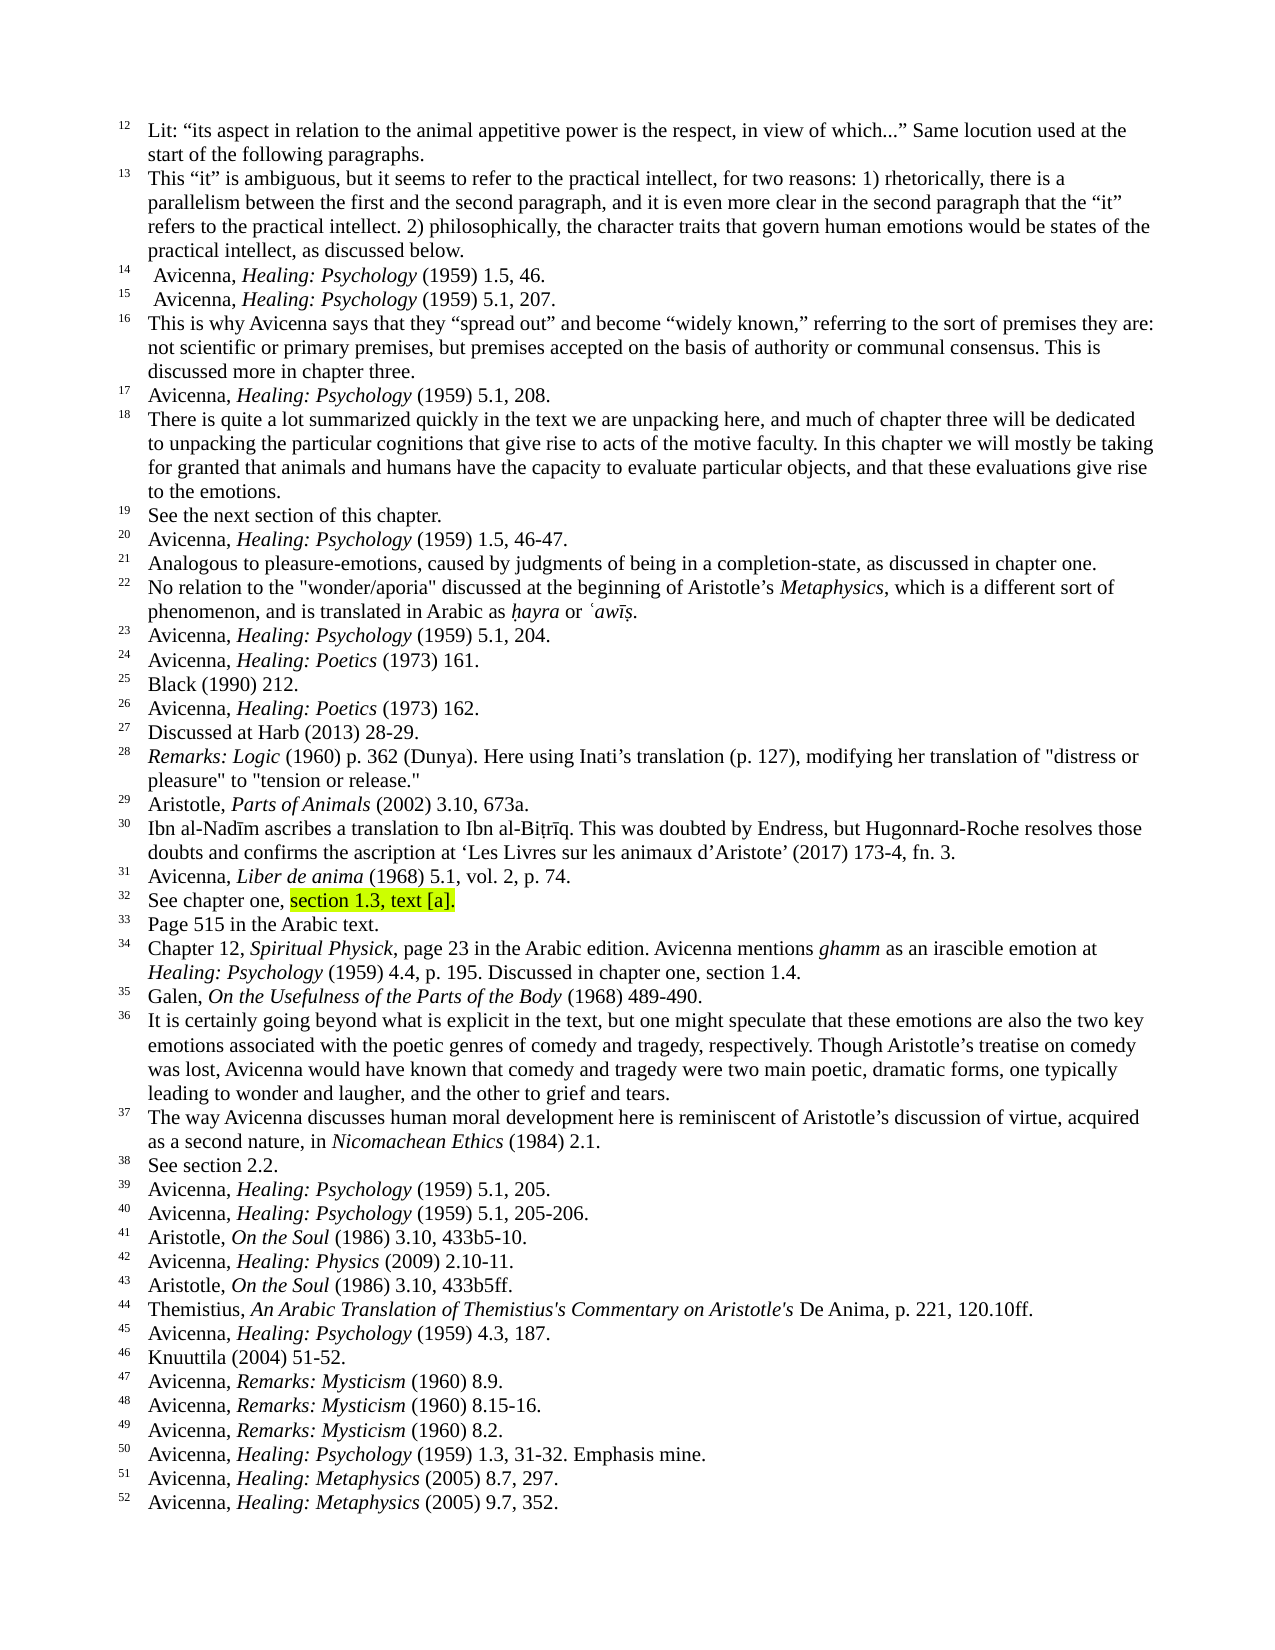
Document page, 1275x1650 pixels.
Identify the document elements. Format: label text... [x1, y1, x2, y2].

text Discussed at Harb (2013) 28-29. [118, 720, 1157, 744]
text Remarks: Logic (1960) p. 362 (Dunya). Here using Inati’s translation (p. 127), modifying her translation of "distress or pleasure" to "tension or release." [118, 744, 1157, 792]
text Avicenna, Healing: Poetics (1973) 161. [118, 647, 1157, 672]
text Avicenna, Healing: Psychology (1959) 1.3, 31-32. Emphasis mine. [118, 1442, 1157, 1466]
text Avicenna, Liber de anima (1968) 5.1, vol. 2, p. 74. [118, 864, 1157, 888]
text Aristotle, On the Soul (1986) 3.10, 433b5-10. [118, 1225, 1157, 1249]
text Avicenna, Healing: Metaphysics (2005) 9.7, 352. [118, 1490, 1157, 1514]
text Aristotle, On the Soul (1986) 3.10, 433b5ff. [118, 1273, 1157, 1297]
text See chapter one, section 1.3, text [a]. [118, 888, 1157, 912]
text Avicenna, Healing: Psychology (1959) 4.3, 187. [118, 1321, 1157, 1345]
text This “it” is ambiguous, but it seems to refer to the practical intellect, for two reasons: 1) rhetorically, there is a parallelism between the first and the second paragraph, and it is even more clear in the second paragraph that the “it” refers to the practical intellect. 2) philosophically, the character traits that govern human emotions would be states of the practical intellect, as discussed below. [118, 166, 1157, 262]
text Avicenna, Remarks: Mysticism (1960) 8.9. [118, 1369, 1157, 1393]
text The way Avicenna discusses human moral development here is reminiscent of Aristotle’s discussion of virtue, acquired as a second nature, in Nicomachean Ethics (1984) 2.1. [118, 1105, 1157, 1153]
text Avicenna, Remarks: Mysticism (1960) 8.2. [118, 1417, 1157, 1442]
text Avicenna, Healing: Poetics (1973) 162. [118, 696, 1157, 720]
text Avicenna, Healing: Psychology (1959) 5.1, 204. [118, 623, 1157, 647]
text Galen, On the Usefulness of the Parts of the Body (1968) 489-490. [118, 984, 1157, 1008]
text Avicenna, Healing: Psychology (1959) 5.1, 205-206. [118, 1201, 1157, 1225]
text Avicenna, Healing: Psychology (1959) 1.5, 46. [118, 262, 1157, 287]
text This is why Avicenna says that they “spread out” and become “widely known,” referring to the sort of premises they are: not scientific or primary premises, but premises accepted on the basis of authority or communal consensus. This is discussed more in chapter three. [118, 311, 1157, 383]
text Avicenna, Remarks: Mysticism (1960) 8.15-16. [118, 1393, 1157, 1417]
text Page 515 in the Arabic text. [118, 912, 1157, 936]
text Themistius, An Arabic Translation of Themistius's Commentary on Aristotle's De Anima, p. 221, 120.10ff. [118, 1297, 1157, 1321]
text Lit: “its aspect in relation to the animal appetitive power is the respect, in view of which...” Same locution used at the start of the following paragraphs. [118, 118, 1157, 166]
text No relation to the "wonder/aporia" discussed at the beginning of Aristotle’s Metaphysics, which is a different sort of phenomenon, and is translated in Arabic as ḥayra or ʿawīṣ. [118, 575, 1157, 623]
text Chapter 12, Spiritual Physick, page 23 in the Arabic edition. Avicenna mentions ghamm as an irascible emotion at Healing: Psychology (1959) 4.4, p. 195. Discussed in chapter one, section 1.4. [118, 936, 1157, 984]
text Analogous to pleasure-emotions, caused by judgments of being in a completion-state, as discussed in chapter one. [118, 551, 1157, 575]
text Avicenna, Healing: Physics (2009) 2.10-11. [118, 1249, 1157, 1273]
text Ibn al-Nadīm ascribes a translation to Ibn al-Biṭrīq. This was doubted by Endress, but Hugonnard-Roche resolves those doubts and confirms the ascription at ‘Les Livres sur les animaux d’Aristote’ (2017) 173-4, fn. 3. [118, 816, 1157, 864]
text It is certainly going beyond what is explicit in the text, but one might speculate that these emotions are also the two key emotions associated with the poetic genres of comedy and tragedy, respectively. Though Aristotle’s treatise on comedy was lost, Avicenna would have known that comedy and tragedy were two main poetic, dramatic forms, one typically leading to wonder and laugher, and the other to grief and tears. [118, 1008, 1157, 1105]
text Black (1990) 212. [118, 672, 1157, 696]
text There is quite a lot summarized quickly in the text we are unpacking here, and much of chapter three will be dedicated to unpacking the particular cognitions that give rise to acts of the motive faculty. In this chapter we will mostly be taking for granted that animals and humans have the capacity to evaluate particular objects, and that these evaluations give rise to the emotions. [118, 407, 1157, 503]
text See section 2.2. [118, 1153, 1157, 1177]
text Avicenna, Healing: Psychology (1959) 5.1, 208. [118, 383, 1157, 407]
text Avicenna, Healing: Psychology (1959) 5.1, 207. [118, 287, 1157, 311]
text Knuuttila (2004) 51-52. [118, 1345, 1157, 1369]
text Avicenna, Healing: Psychology (1959) 1.5, 46-47. [118, 527, 1157, 551]
text Avicenna, Healing: Psychology (1959) 5.1, 205. [118, 1177, 1157, 1201]
text See the next section of this chapter. [118, 503, 1157, 527]
text Avicenna, Healing: Metaphysics (2005) 8.7, 297. [118, 1466, 1157, 1490]
text Aristotle, Parts of Animals (2002) 3.10, 673a. [118, 792, 1157, 816]
